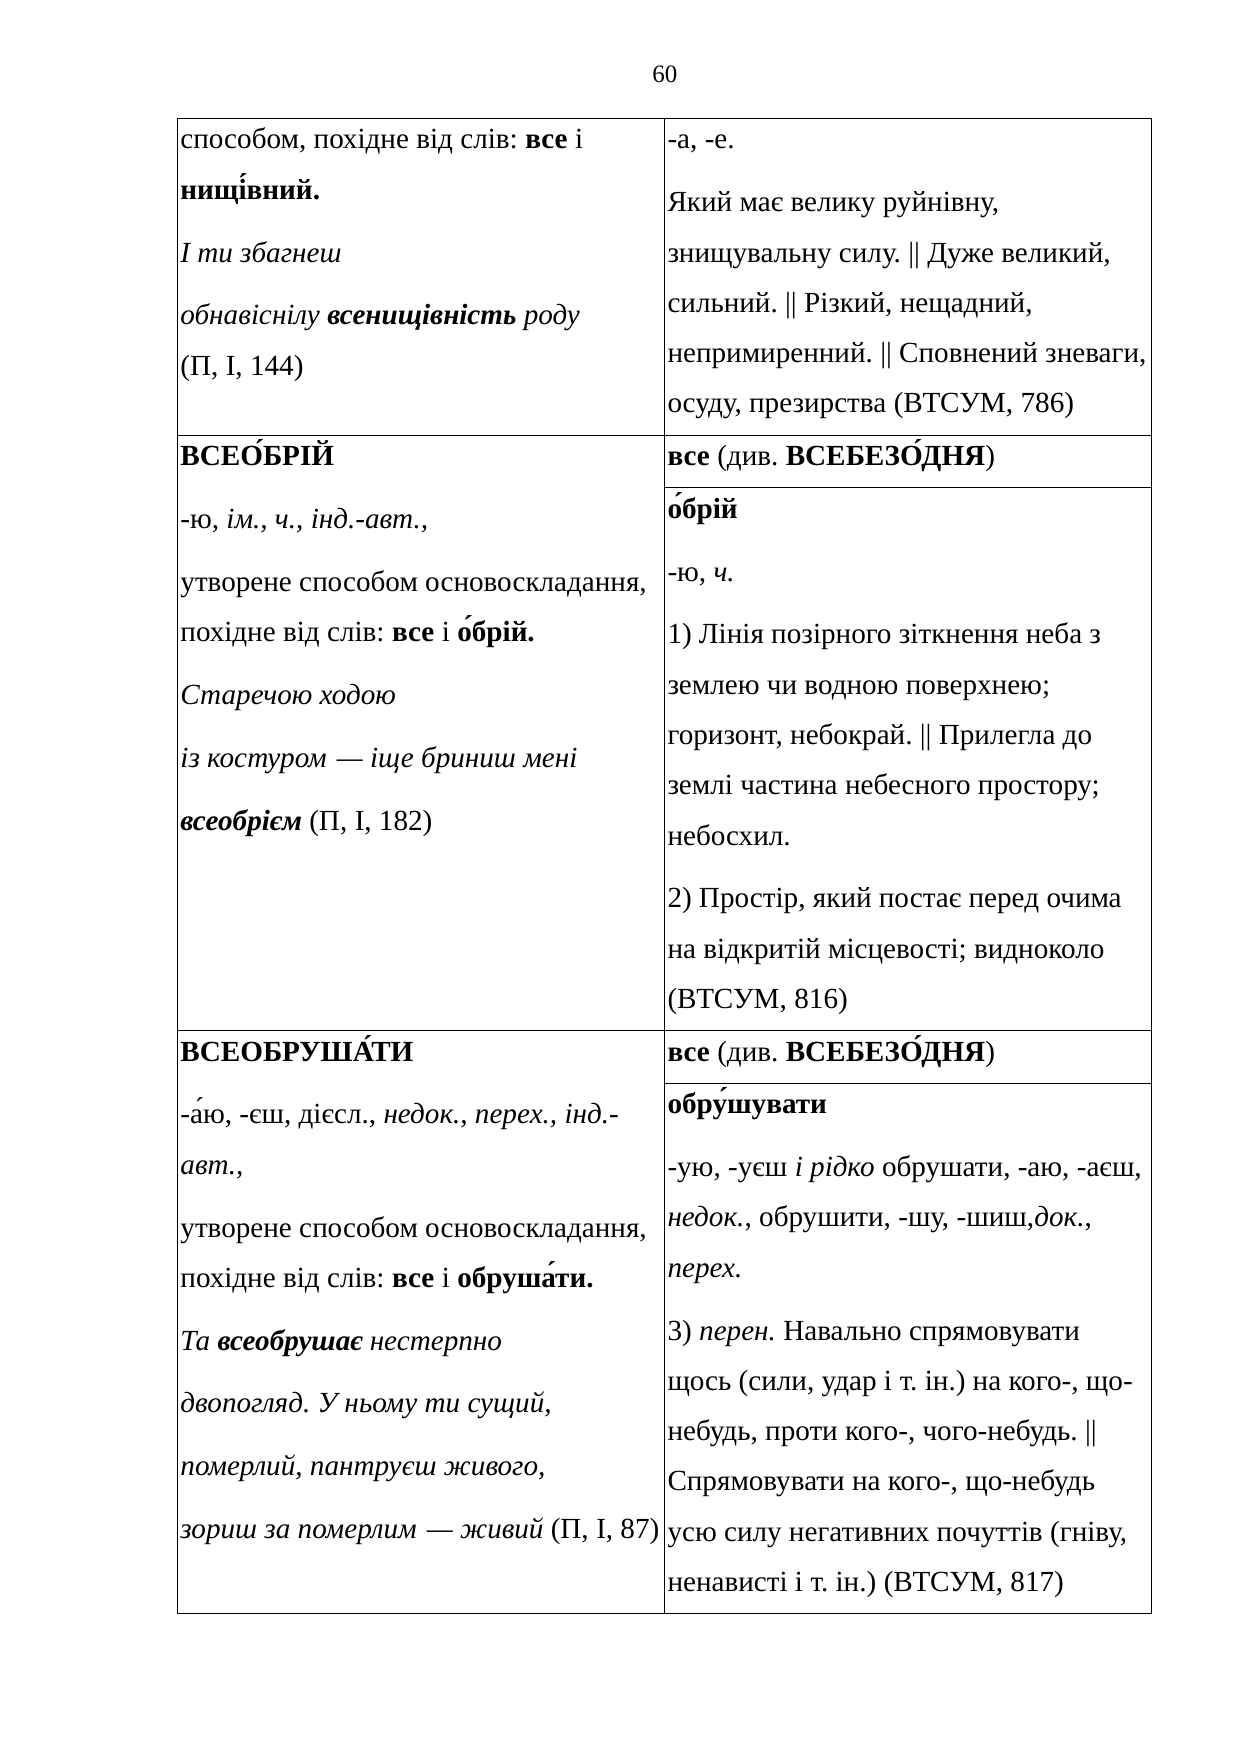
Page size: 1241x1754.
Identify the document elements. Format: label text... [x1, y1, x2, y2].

table_cell все (див. ВСЕБЕЗО́ДНЯ) [665, 1031, 1151, 1083]
table_cell -а, -е. Який має велику руйнівну, знищувальну силу. || Дуже великий, сильний. || Різкий, нещадний, непримиренний. || Сповнений зневаги, осуду, презирства (ВТСУМ, 786) [665, 119, 1151, 435]
table_cell все (див. ВСЕБЕЗО́ДНЯ) [665, 436, 1151, 487]
table_cell ВСЕО́БРІЙ -ю, ім., ч., інд.-авт., утворене способом основоскладання, похідне від слів: все і о́брій. Старечою ходою із костуром — іще бриниш мені всеобрієм (П, І, 182) [178, 436, 664, 1030]
table_cell способом, похідне від слів: все і нищі́вний. І ти збагнеш обнавіснілу всенищівність роду (П, І, 144) [178, 119, 664, 435]
table_cell обру́шувати -ую, -уєш і рідко обрушати, -аю, -аєш, недок., обрушити, -шу, -шиш,док., перех. 3) перен. Навально спрямовувати щось (сили, удар і т. ін.) на кого-, що-небудь, проти кого-, чого-небудь. || Спрямовувати на кого-, що-небудь усю силу негативних почуттів (гніву, ненависті і т. ін.) (ВТСУМ, 817) [665, 1084, 1151, 1613]
table_cell ВСЕОБРУША́ТИ -а́ю, -єш, дієсл., недок., перех., інд.-авт., утворене способом основоскладання, похідне від слів: все і обруша́ти. Та всеобрушає нестерпно двопогляд. У ньому ти сущий, померлий, пантруєш живого, зориш за померлим — живий (П, І, 87) [178, 1031, 664, 1613]
table_cell о́брій -ю, ч. 1) Лінія позірного зіткнення неба з землею чи водною поверхнею; горизонт, небокрай. || Прилегла до землі частина небесного простору; небосхил. 2) Простір, який постає перед очима на відкритій місцевості; видноколо (ВТСУМ, 816) [665, 488, 1151, 1030]
